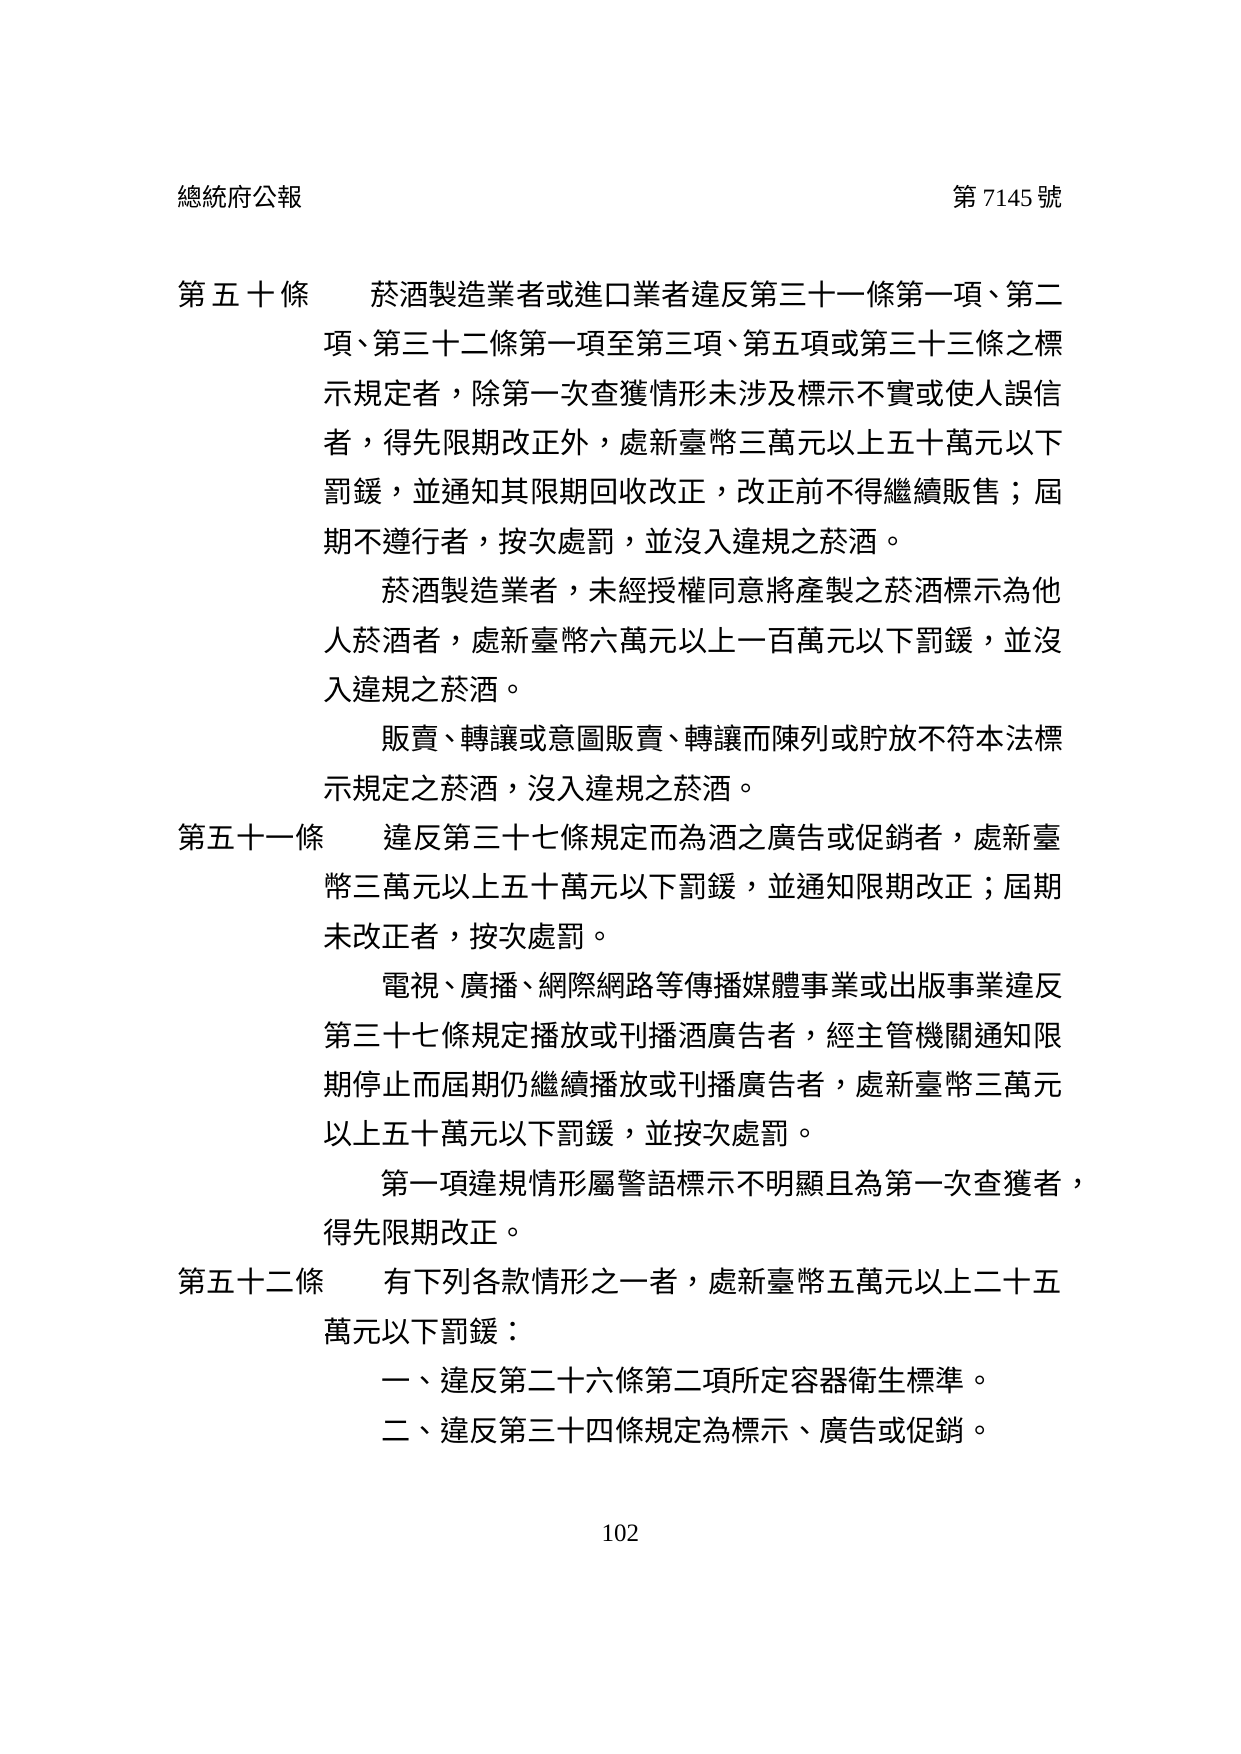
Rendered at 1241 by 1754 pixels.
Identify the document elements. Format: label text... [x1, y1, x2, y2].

text 第五十條 菸酒製造業者或進口業者違反第三十一條第一項、第二項、第三十二條第一項至第三項、第五項或第三十三條之標示規定者，除第一次查獲情形未涉及標示不實或使人誤信者，得先限期改正外，處新臺幣三萬元以上五十萬元以下罰鍰，並通知其限期回收改正，改正前不得繼續販售；屆期不遵行者，按次處罰，並沒入違規之菸酒。 [177, 266, 1063, 562]
text 一、違反第二十六條第二項所定容器衛生標準。 [381, 1352, 1063, 1401]
text 二、違反第三十四條規定為標示、廣告或促銷。 [381, 1401, 1063, 1451]
text 電視、廣播、網際網路等傳播媒體事業或出版事業違反第三十七條規定播放或刊播酒廣告者，經主管機關通知限期停止而屆期仍繼續播放或刊播廣告者，處新臺幣三萬元以上五十萬元以下罰鍰，並按次處罰。 [323, 957, 1063, 1154]
text 第一項違規情形屬警語標示不明顯且為第一次查獲者，得先限期改正。 [323, 1154, 1063, 1253]
text 販賣、轉讓或意圖販賣、轉讓而陳列或貯放不符本法標示規定之菸酒，沒入違規之菸酒。 [323, 710, 1063, 809]
text 菸酒製造業者，未經授權同意將產製之菸酒標示為他人菸酒者，處新臺幣六萬元以上一百萬元以下罰鍰，並沒入違規之菸酒。 [323, 562, 1063, 710]
text 第五十二條 有下列各款情形之一者，處新臺幣五萬元以上二十五萬元以下罰鍰： [177, 1253, 1063, 1352]
text 第五十一條 違反第三十七條規定而為酒之廣告或促銷者，處新臺幣三萬元以上五十萬元以下罰鍰，並通知限期改正；屆期未改正者，按次處罰。 [177, 809, 1063, 957]
